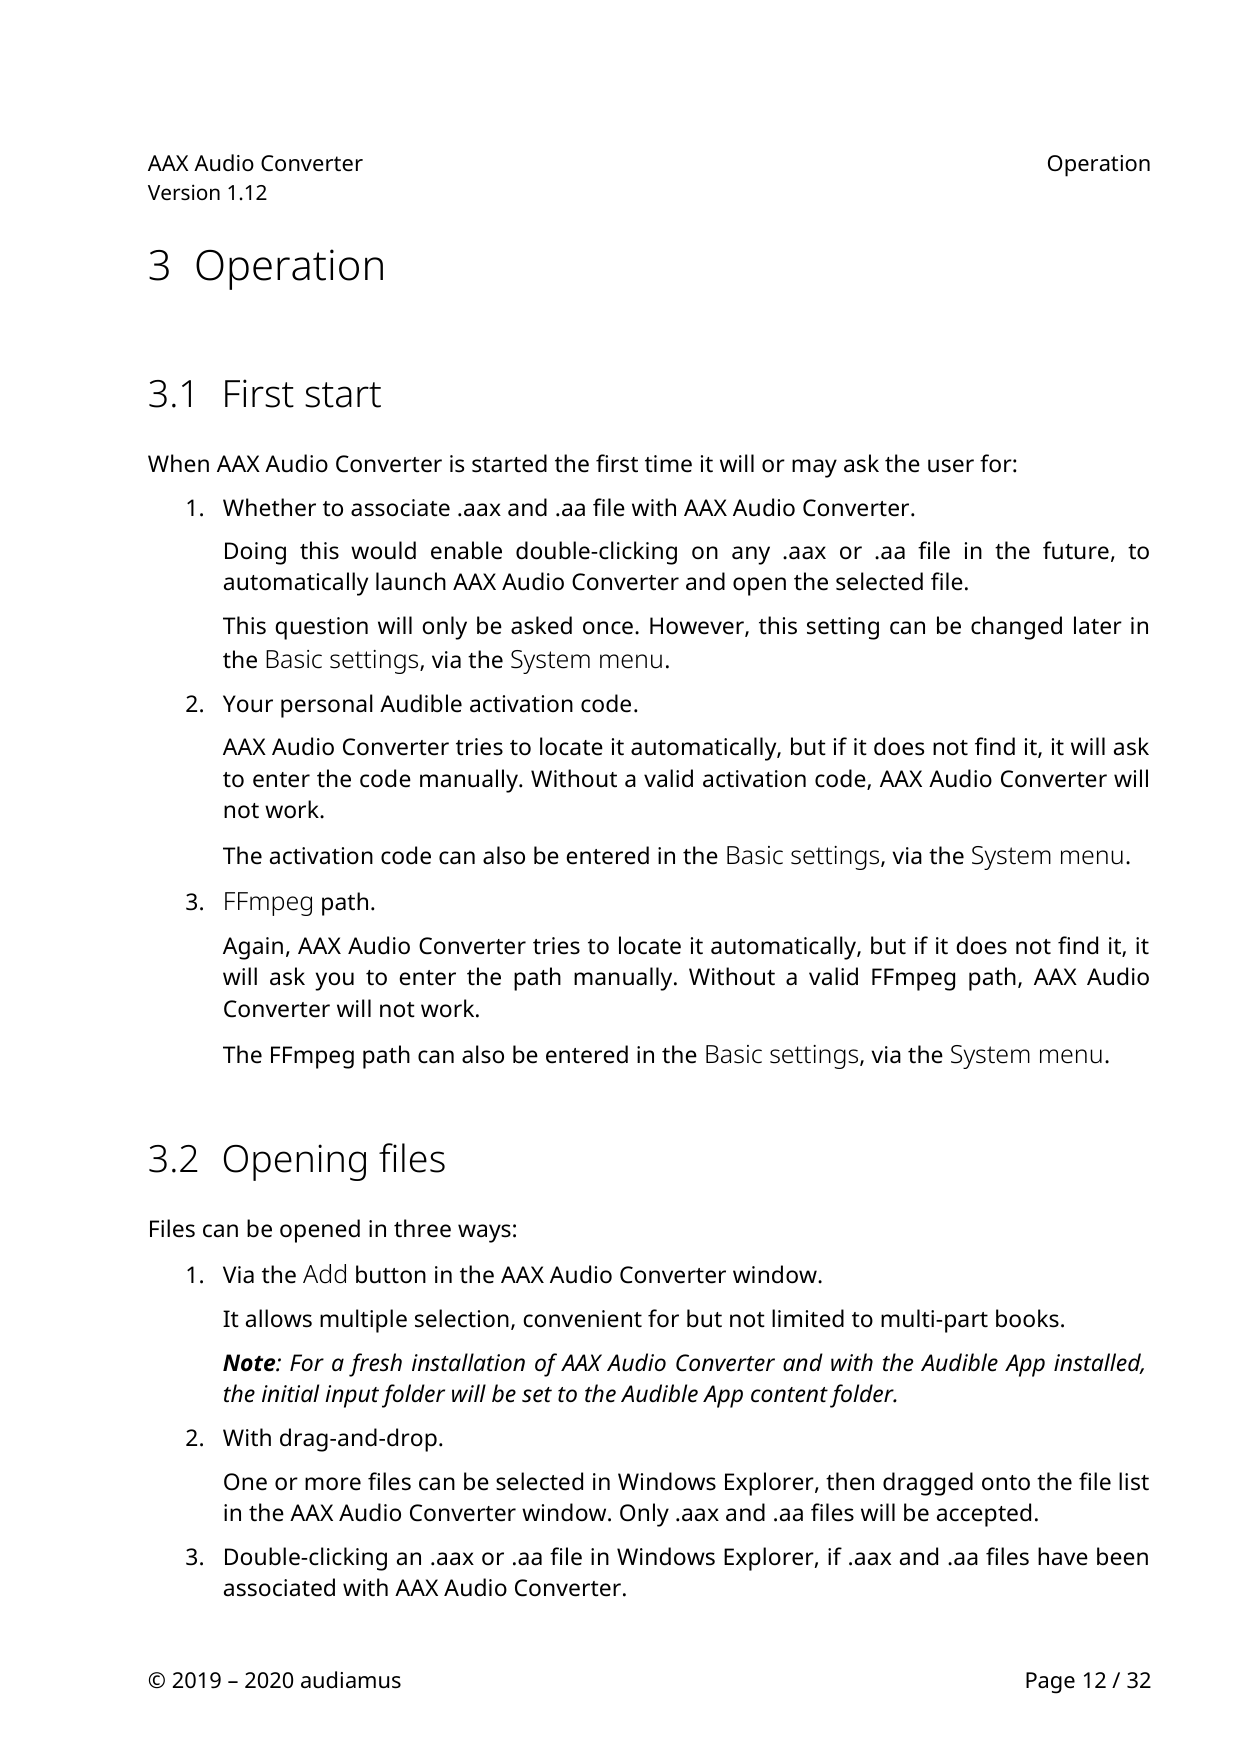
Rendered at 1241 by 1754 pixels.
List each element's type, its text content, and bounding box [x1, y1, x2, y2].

list With drag-and-drop. [185, 1422, 1152, 1453]
list Note: For a fresh installation of AAX Audio Converter and with the Audible App installed, the initial input folder will be set to the Audible App content folder. [185, 1347, 1152, 1409]
list Whether to associate .aax and .aa file with AAX Audio Converter. [185, 491, 1152, 523]
text Files can be opened in three ways: [148, 1213, 1152, 1244]
list Again, AAX Audio Converter tries to locate it automatically, but if it does not find it, it will ask you to enter the path manually. Without a valid FFmpeg path, AAX Audio Converter will not work. [185, 930, 1152, 1024]
subtitle First start [148, 367, 1152, 418]
list FFmpeg path. [185, 884, 1152, 918]
list One or more files can be selected in Windows Explorer, then dragged onto the file list in the AAX Audio Converter window. Only .aax and .aa files will be accepted. [185, 1466, 1152, 1528]
list The activation code can also be entered in the Basic settings, via the System menu. [185, 837, 1152, 871]
subtitle Opening files [148, 1133, 1152, 1184]
list It allows multiple selection, convenient for but not limited to multi-part books. [185, 1303, 1152, 1334]
list Your personal Audible activation code. [185, 688, 1152, 719]
list Double-clicking an .aax or .aa file in Windows Explorer, if .aax and .aa files have been associated with AAX Audio Converter. [185, 1540, 1152, 1603]
list The FFmpeg path can also be entered in the Basic settings, via the System menu. [185, 1036, 1152, 1070]
text When AAX Audio Converter is started the first time it will or may ask the user for: [148, 448, 1152, 479]
list AAX Audio Converter tries to locate it automatically, but if it does not find it, it will ask to enter the code manually. Without a valid activation code, AAX Audio Converter will not work. [185, 731, 1152, 825]
list This question will only be asked once. However, this setting can be changed later in the Basic settings, via the System menu. [185, 610, 1152, 675]
list Doing this would enable double-clicking on any .aax or .aa file in the future, to automatically launch AAX Audio Converter and open the selected file. [185, 535, 1152, 598]
subtitle Operation [148, 235, 1152, 292]
list Via the Add button in the AAX Audio Converter window. [185, 1257, 1152, 1291]
